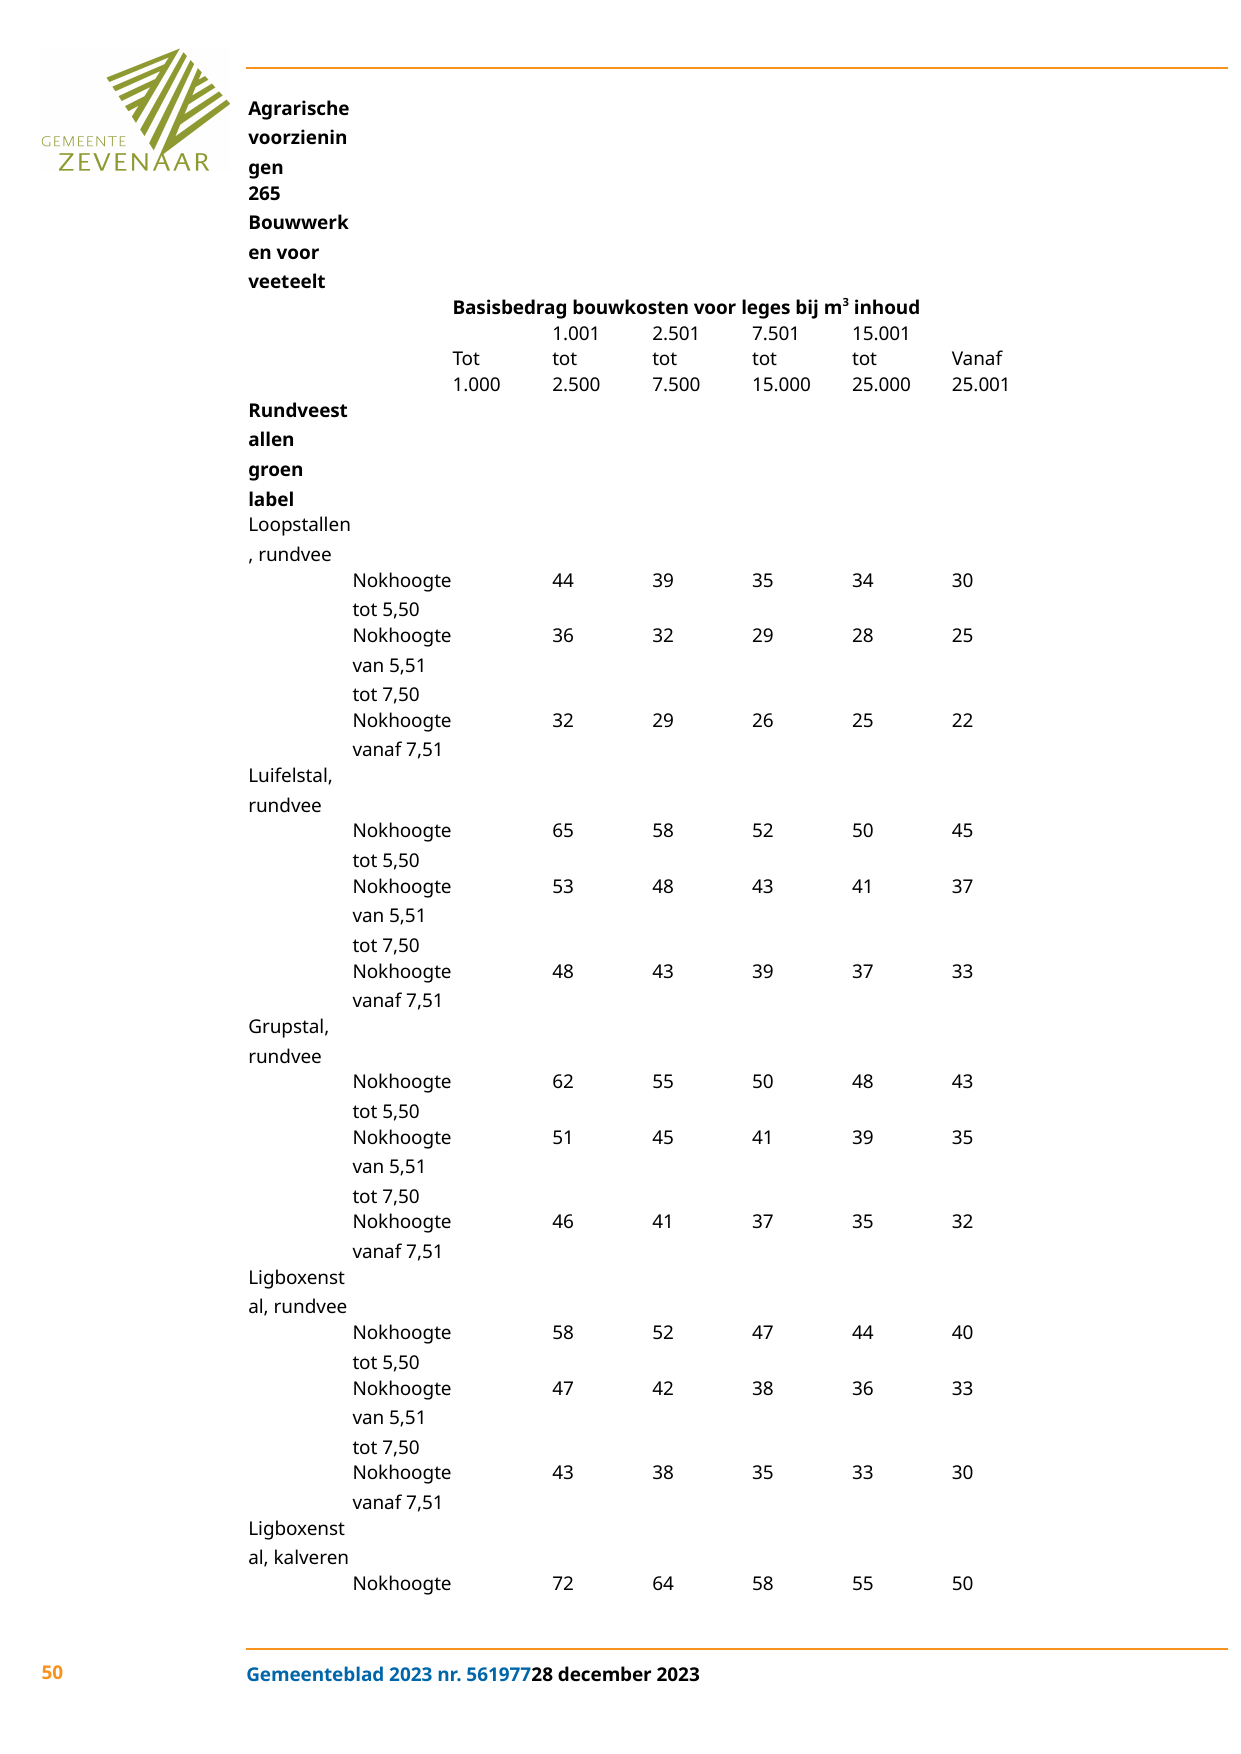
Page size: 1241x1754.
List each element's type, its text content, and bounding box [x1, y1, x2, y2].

table_cell [452, 707, 552, 762]
table_cell 39 [852, 1124, 952, 1209]
table_cell 41 [652, 1209, 752, 1264]
table_cell [248, 1570, 352, 1596]
table_cell 44 [552, 567, 652, 622]
table_cell [652, 180, 752, 294]
table_cell 25 [852, 707, 952, 762]
table_cell [248, 294, 352, 320]
table_cell [852, 1013, 952, 1068]
table_cell [352, 1515, 452, 1570]
table_cell 33 [952, 1375, 1052, 1459]
table_cell [552, 1264, 652, 1319]
table_cell 37 [752, 1209, 852, 1264]
table_cell [452, 1013, 552, 1068]
table_cell Ligboxenstal, kalveren [248, 1515, 352, 1570]
table_cell [248, 707, 352, 762]
table_cell [452, 1319, 552, 1375]
table_cell [752, 763, 852, 818]
table_cell 30 [952, 1460, 1052, 1515]
table_cell 52 [752, 818, 852, 873]
table_cell 51 [552, 1124, 652, 1209]
table_cell Nokhoogte van 5,51 tot 7,50 [352, 1375, 452, 1459]
table_cell 47 [752, 1319, 852, 1375]
table_cell 33 [952, 958, 1052, 1013]
table_cell 30 [952, 567, 1052, 622]
table_cell [652, 1264, 752, 1319]
table_cell [352, 320, 452, 346]
table_cell [752, 95, 852, 180]
table_cell Luifelstal, rundvee [248, 763, 352, 818]
table_cell 35 [852, 1209, 952, 1264]
table_cell [452, 1124, 552, 1209]
table_cell 34 [852, 567, 952, 622]
table_cell [452, 1375, 552, 1459]
table_cell [852, 397, 952, 512]
table_cell [452, 622, 552, 707]
table_cell 55 [852, 1570, 952, 1596]
table_cell [352, 1264, 452, 1319]
table_cell [452, 567, 552, 622]
table_cell 50 [952, 1570, 1052, 1596]
table_cell [248, 1319, 352, 1375]
table_cell 62 [552, 1069, 652, 1124]
table_cell Nokhoogte tot 5,50 [352, 818, 452, 873]
table_cell 50 [752, 1069, 852, 1124]
table_cell 42 [652, 1375, 752, 1459]
table_cell 58 [552, 1319, 652, 1375]
table_cell Nokhoogte tot 5,50 [352, 1069, 452, 1124]
table_cell [352, 512, 452, 567]
table_cell [852, 512, 952, 567]
table_cell 35 [952, 1124, 1052, 1209]
table_cell [452, 180, 552, 294]
table_cell 22 [952, 707, 1052, 762]
table_cell 55 [652, 1069, 752, 1124]
table_cell 29 [652, 707, 752, 762]
table_cell 1.000 [452, 371, 552, 397]
table_cell Nokhoogte vanaf 7,51 [352, 958, 452, 1013]
table_cell [352, 180, 452, 294]
table_cell [452, 1570, 552, 1596]
table_cell [248, 1069, 352, 1124]
table_cell [752, 512, 852, 567]
table_cell tot [552, 346, 652, 371]
table_cell [248, 1375, 352, 1459]
table_cell [248, 1209, 352, 1264]
table_cell [652, 95, 752, 180]
table_cell 1.001 [552, 320, 652, 346]
table_cell [352, 371, 452, 397]
table_cell Nokhoogte van 5,51 tot 7,50 [352, 873, 452, 958]
table_cell 39 [752, 958, 852, 1013]
table_cell Ligboxenstal, rundvee [248, 1264, 352, 1319]
table_cell 15.001 [852, 320, 952, 346]
table_cell Rundveestallen groen label [248, 397, 352, 512]
table_cell Nokhoogte vanaf 7,51 [352, 1209, 452, 1264]
table_cell [752, 180, 852, 294]
table_cell [752, 1264, 852, 1319]
table_cell 32 [952, 1209, 1052, 1264]
table_cell 2.501 [652, 320, 752, 346]
table_cell Nokhoogte tot 5,50 [352, 567, 452, 622]
table_cell 65 [552, 818, 652, 873]
table_cell Agrarische voorzieningen [248, 95, 352, 180]
table_cell [248, 622, 352, 707]
table_cell 53 [552, 873, 652, 958]
table_cell [652, 397, 752, 512]
table_cell [552, 512, 652, 567]
table_cell [352, 397, 452, 512]
table_cell 35 [752, 567, 852, 622]
table_cell 7.501 [752, 320, 852, 346]
table_cell [452, 1209, 552, 1264]
table_cell Basisbedrag bouwkosten voor leges bij m3 inhoud [452, 294, 952, 320]
table_cell [852, 180, 952, 294]
table_cell [248, 873, 352, 958]
table_cell [652, 763, 752, 818]
table_cell 35 [752, 1460, 852, 1515]
table_cell [552, 397, 652, 512]
table_cell 41 [752, 1124, 852, 1209]
table_cell 48 [652, 873, 752, 958]
table_cell 44 [852, 1319, 952, 1375]
table_cell [352, 294, 452, 320]
table_cell [852, 763, 952, 818]
table_cell 7.500 [652, 371, 752, 397]
table_cell 43 [552, 1460, 652, 1515]
table_cell [752, 1515, 852, 1570]
table_cell 25.001 [952, 371, 1052, 397]
table_cell [552, 95, 652, 180]
table_cell [248, 371, 352, 397]
table_cell [248, 958, 352, 1013]
table_cell [452, 818, 552, 873]
table_cell [352, 763, 452, 818]
picture [41, 47, 231, 172]
table_cell Nokhoogte vanaf 7,51 [352, 707, 452, 762]
table_cell 48 [552, 958, 652, 1013]
table_cell [248, 1124, 352, 1209]
table_cell 48 [852, 1069, 952, 1124]
table_cell Nokhoogte vanaf 7,51 [352, 1460, 452, 1515]
table_cell Grupstal, rundvee [248, 1013, 352, 1068]
table_cell 58 [752, 1570, 852, 1596]
table_cell [452, 763, 552, 818]
table_cell [452, 1069, 552, 1124]
table_cell 41 [852, 873, 952, 958]
table_cell 38 [752, 1375, 852, 1459]
table_cell 2.500 [552, 371, 652, 397]
table_cell [652, 1515, 752, 1570]
table_cell [452, 873, 552, 958]
table_cell 58 [652, 818, 752, 873]
table_cell 43 [752, 873, 852, 958]
table_cell 25 [952, 622, 1052, 707]
table_cell 32 [652, 622, 752, 707]
table_cell [552, 1515, 652, 1570]
table_cell [952, 320, 1052, 346]
table_cell Nokhoogte van 5,51 tot 7,50 [352, 622, 452, 707]
table_cell Loopstallen, rundvee [248, 512, 352, 567]
table_cell 52 [652, 1319, 752, 1375]
table_cell [248, 320, 352, 346]
table_cell [852, 1515, 952, 1570]
table_cell Nokhoogte [352, 1570, 452, 1596]
table_cell [352, 1013, 452, 1068]
table_cell [752, 397, 852, 512]
table_cell 45 [952, 818, 1052, 873]
table_cell Nokhoogte van 5,51 tot 7,50 [352, 1124, 452, 1209]
table_cell [852, 95, 952, 180]
table_cell 43 [952, 1069, 1052, 1124]
table_cell [248, 567, 352, 622]
table_cell [652, 512, 752, 567]
table_cell 43 [652, 958, 752, 1013]
table_cell [248, 1460, 352, 1515]
table_cell [452, 512, 552, 567]
table_cell Nokhoogte tot 5,50 [352, 1319, 452, 1375]
table_cell [352, 346, 452, 371]
table_cell tot [852, 346, 952, 371]
table_cell 39 [652, 567, 752, 622]
table_cell 32 [552, 707, 652, 762]
table_cell 36 [852, 1375, 952, 1459]
table_cell [452, 397, 552, 512]
table_cell 50 [852, 818, 952, 873]
table_cell [552, 763, 652, 818]
table_cell [248, 818, 352, 873]
table_cell [852, 1264, 952, 1319]
table_cell [352, 95, 452, 180]
table_cell [452, 958, 552, 1013]
table_cell Vanaf [952, 346, 1052, 371]
table_cell 37 [852, 958, 952, 1013]
table_cell tot [652, 346, 752, 371]
table_cell [452, 320, 552, 346]
table_cell tot [752, 346, 852, 371]
table_cell [452, 95, 552, 180]
table_cell [452, 1264, 552, 1319]
table_cell 72 [552, 1570, 652, 1596]
table_cell [652, 1013, 752, 1068]
table_cell 26 [752, 707, 852, 762]
table_cell 40 [952, 1319, 1052, 1375]
table_cell 25.000 [852, 371, 952, 397]
table_cell 265 Bouwwerken voor veeteelt [248, 180, 352, 294]
table_cell [552, 180, 652, 294]
table_cell 15.000 [752, 371, 852, 397]
table_cell 47 [552, 1375, 652, 1459]
table_cell 46 [552, 1209, 652, 1264]
table_cell [552, 1013, 652, 1068]
table_cell 28 [852, 622, 952, 707]
table_cell 64 [652, 1570, 752, 1596]
table_cell Tot [452, 346, 552, 371]
table_cell [452, 1460, 552, 1515]
table_cell 36 [552, 622, 652, 707]
table_cell 38 [652, 1460, 752, 1515]
table_cell 45 [652, 1124, 752, 1209]
table_cell [752, 1013, 852, 1068]
table_cell [248, 346, 352, 371]
table_cell 37 [952, 873, 1052, 958]
table_cell [452, 1515, 552, 1570]
table_cell 33 [852, 1460, 952, 1515]
table_cell 29 [752, 622, 852, 707]
